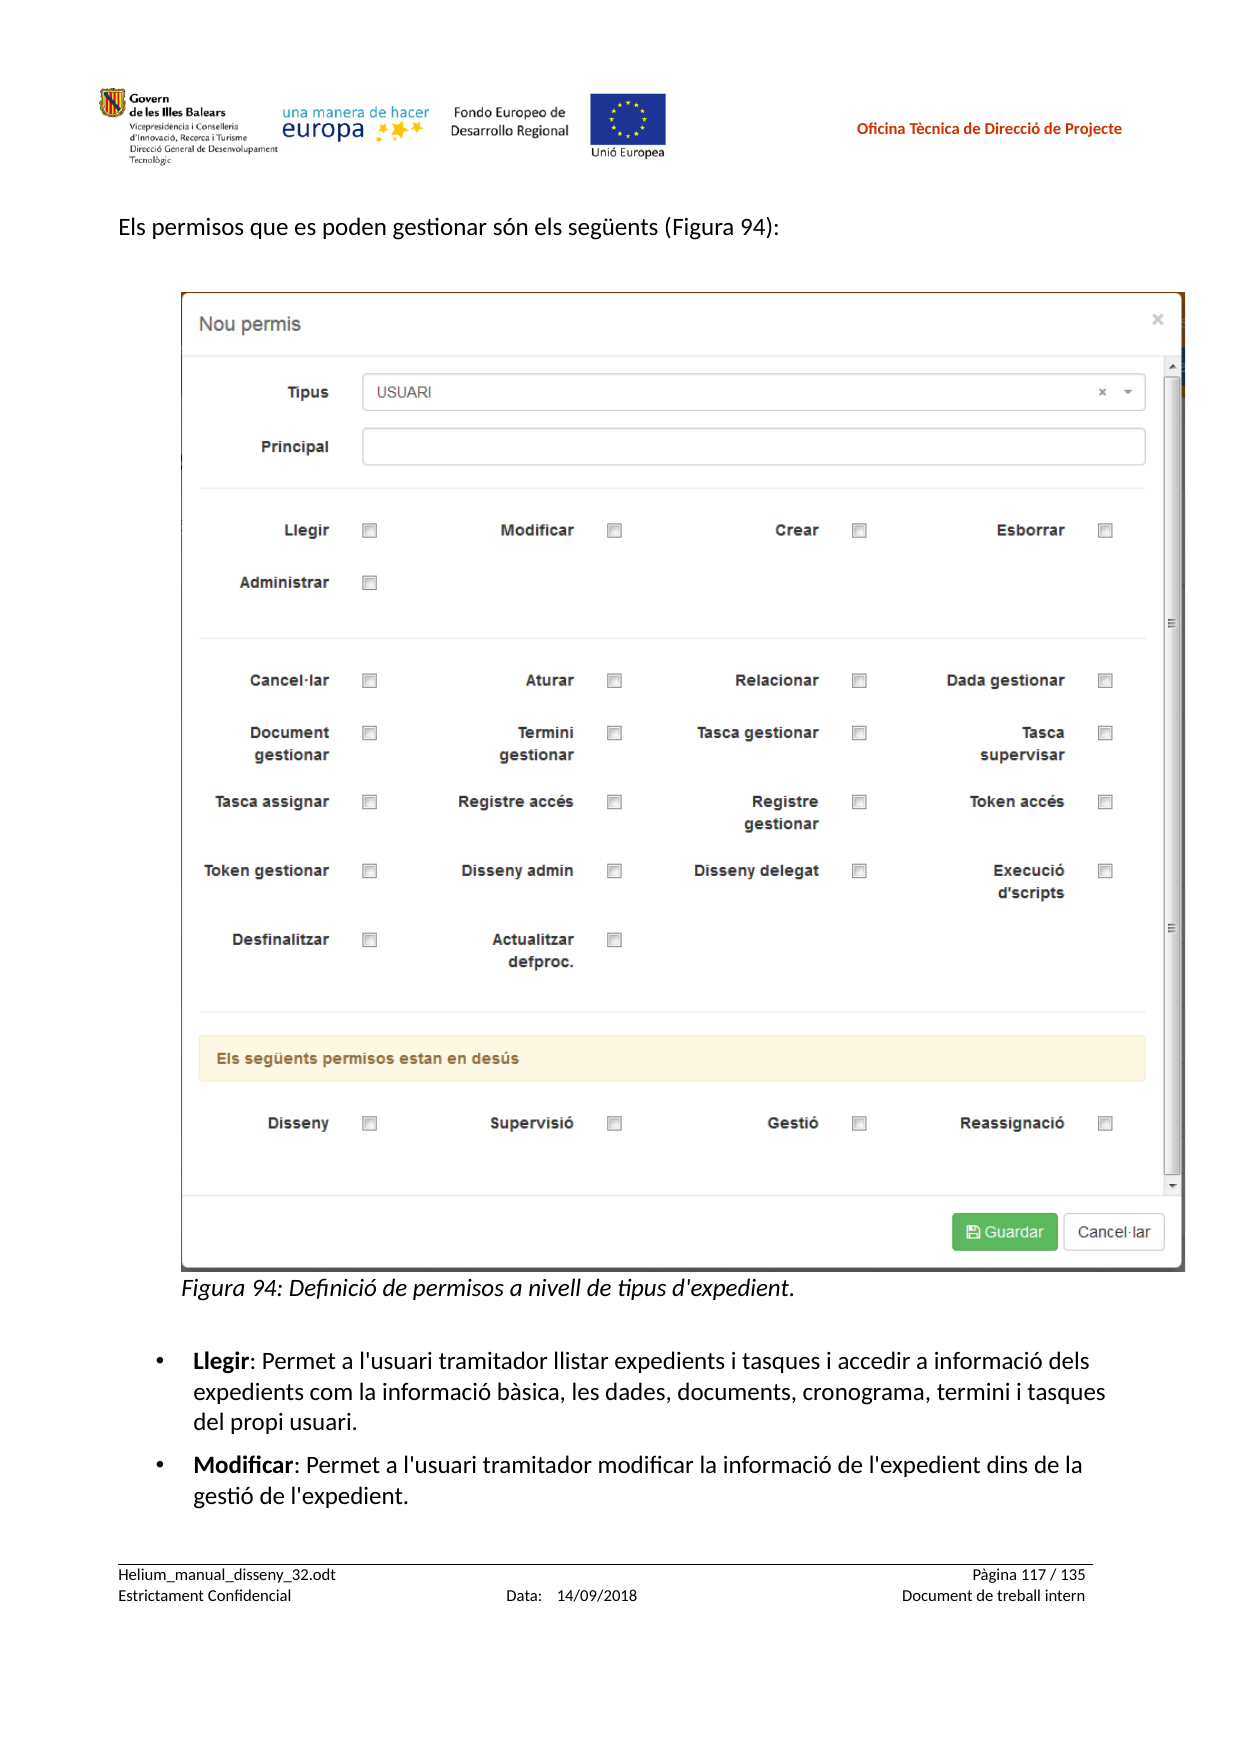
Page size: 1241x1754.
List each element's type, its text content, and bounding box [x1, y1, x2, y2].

picture [99, 87, 668, 166]
list Modificar: Permet a l'usuari tramitador modificar la informació de l'expedient dins de la gestió de l'expedient. [156, 1449, 1122, 1511]
text Figura 94: Definició de permisos a nivell de tipus d'expedient. [181, 1272, 1185, 1302]
list Llegir: Permet a l'usuari tramitador llistar expedients i tasques i accedir a informació dels expedients com la informació bàsica, les dades, documents, cronograma, termini i tasques del propi usuari. [156, 1345, 1122, 1437]
text Els permisos que es poden gestionar són els següents (Figura 94): [118, 211, 1122, 241]
picture [181, 292, 1185, 1272]
